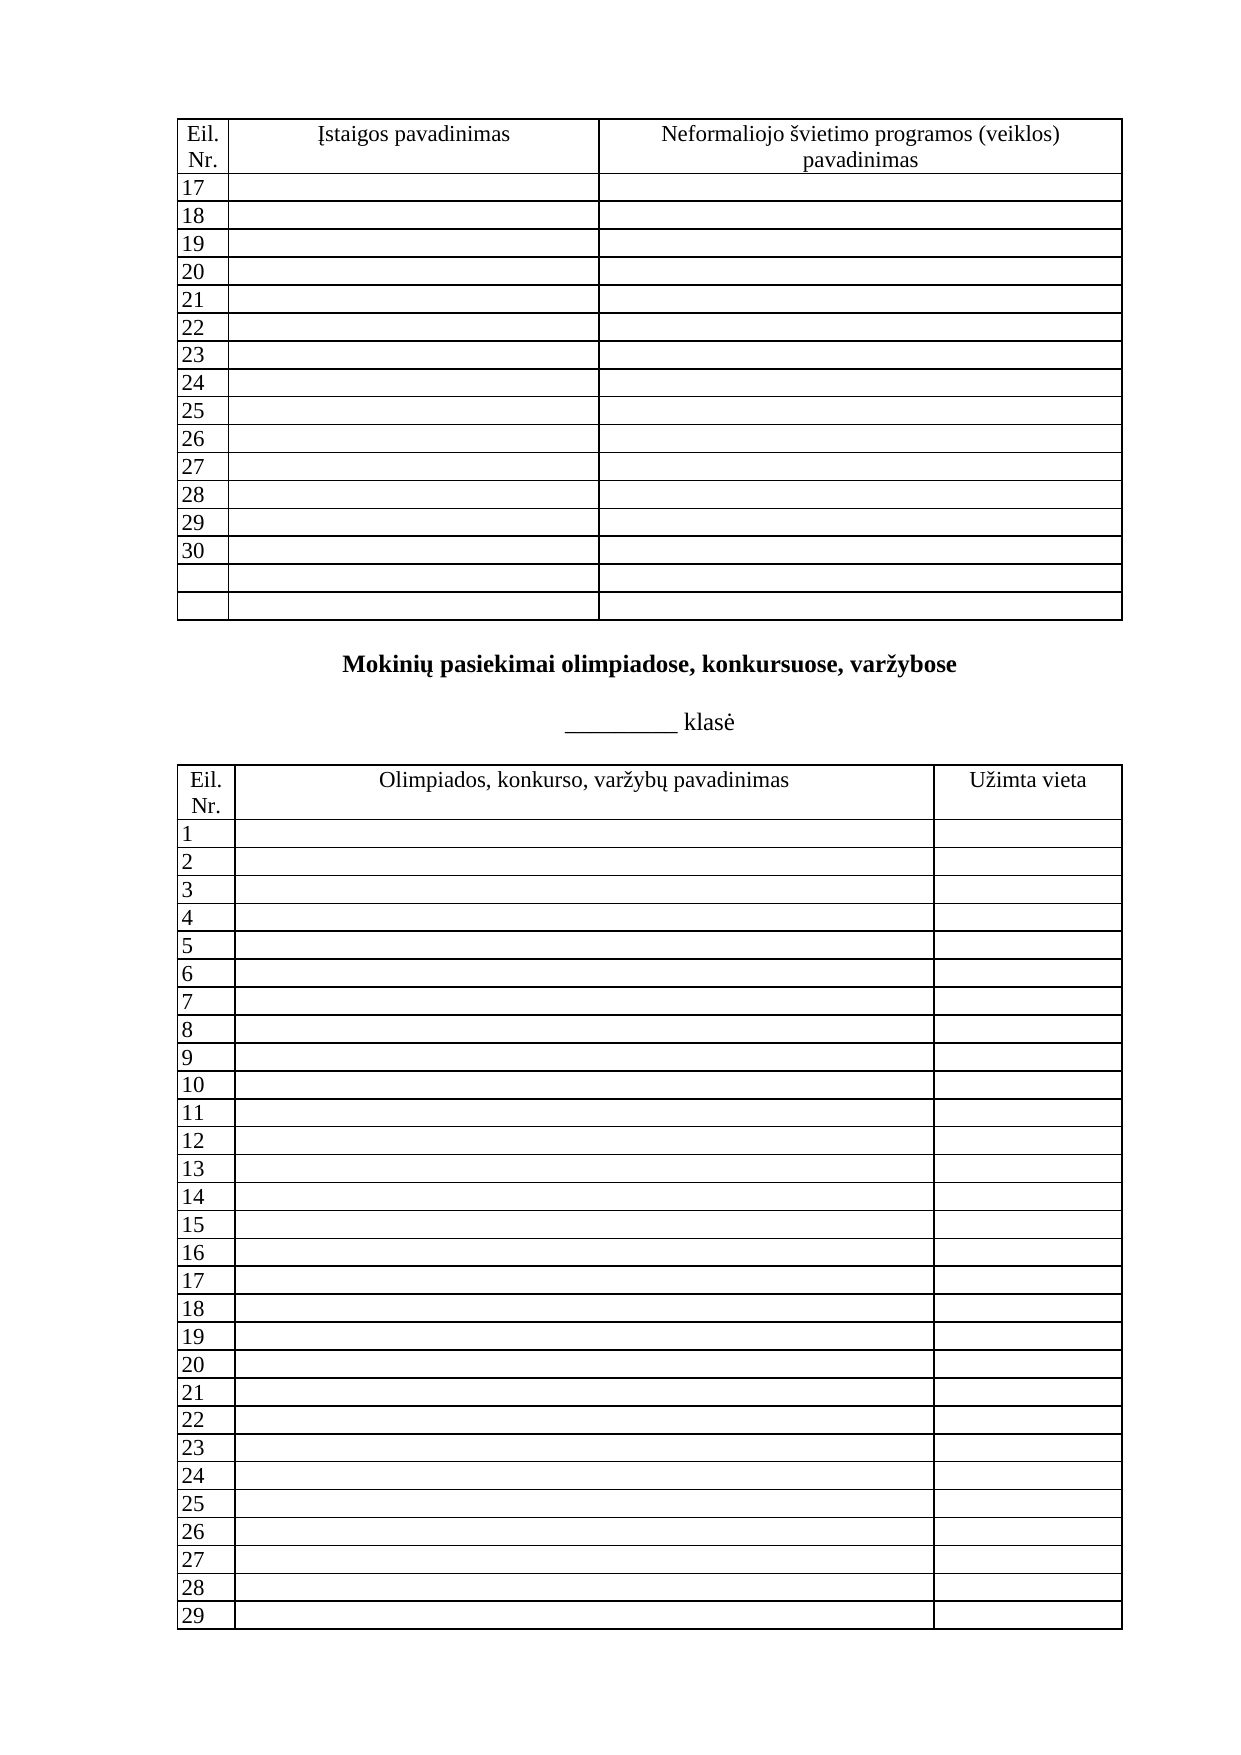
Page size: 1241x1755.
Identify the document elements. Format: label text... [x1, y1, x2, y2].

table_cell 18 [178, 202, 228, 228]
table_cell [600, 174, 1121, 200]
table_cell 26 [178, 1518, 234, 1544]
table_cell [935, 1239, 1121, 1265]
table_cell 30 [178, 537, 228, 563]
table_cell [236, 932, 933, 958]
table_cell [935, 1518, 1121, 1544]
table_cell 18 [178, 1295, 234, 1321]
table_header Eil. Nr. [178, 766, 234, 819]
table_cell 26 [178, 425, 228, 452]
table_cell [236, 960, 933, 986]
table_cell 17 [178, 1267, 234, 1293]
table_cell [229, 286, 598, 312]
table_cell 29 [178, 509, 228, 535]
table_cell [600, 453, 1121, 479]
table_cell [236, 1072, 933, 1098]
table_cell [229, 202, 598, 228]
table_cell 25 [178, 397, 228, 424]
table_cell [600, 537, 1121, 563]
table_cell [600, 258, 1121, 284]
table_cell [229, 370, 598, 396]
table_cell [229, 397, 598, 424]
table_cell [236, 1546, 933, 1572]
text Mokinių pasiekimai olimpiadose, konkursuose, varžybose [177, 649, 1122, 678]
table_cell 1 [178, 820, 234, 847]
table_cell [236, 1295, 933, 1321]
table_cell 11 [178, 1100, 234, 1126]
table_cell [178, 593, 228, 619]
table_cell 29 [178, 1602, 234, 1628]
table_cell [935, 1546, 1121, 1572]
table_cell [935, 1407, 1121, 1433]
table_cell [236, 1211, 933, 1237]
table_cell [935, 1127, 1121, 1154]
table_cell 27 [178, 453, 228, 479]
table_cell [600, 202, 1121, 228]
table_cell [229, 314, 598, 340]
table_header Neformaliojo švietimo programos (veiklos) pavadinimas [600, 120, 1121, 172]
table_cell [935, 1155, 1121, 1182]
table_cell [935, 988, 1121, 1014]
table_cell [600, 314, 1121, 340]
table_cell [236, 1127, 933, 1154]
table_cell [935, 1490, 1121, 1517]
table_cell 28 [178, 481, 228, 507]
table_cell 7 [178, 988, 234, 1014]
table_cell 20 [178, 1351, 234, 1377]
table_cell 13 [178, 1155, 234, 1182]
table_cell 19 [178, 230, 228, 256]
table_cell [236, 1407, 933, 1433]
table_cell [229, 593, 598, 619]
table_cell [236, 1239, 933, 1265]
table_cell [935, 848, 1121, 874]
table_cell [935, 1462, 1121, 1489]
table_cell [600, 397, 1121, 424]
table_cell [935, 1295, 1121, 1321]
table_cell [236, 1100, 933, 1126]
table_cell [600, 593, 1121, 619]
table_cell [236, 1016, 933, 1042]
table_cell [935, 904, 1121, 930]
table_cell [229, 342, 598, 368]
table_cell [935, 820, 1121, 847]
table_cell [600, 509, 1121, 535]
table_cell [236, 1044, 933, 1070]
table_cell [935, 1574, 1121, 1600]
table_cell [935, 1267, 1121, 1293]
table_cell [935, 1602, 1121, 1628]
table_cell 20 [178, 258, 228, 284]
table_cell [600, 286, 1121, 312]
table_cell [236, 1323, 933, 1349]
table_cell [600, 425, 1121, 452]
table_cell [600, 481, 1121, 507]
table_cell [600, 230, 1121, 256]
table_cell [236, 1351, 933, 1377]
table_cell 21 [178, 1379, 234, 1405]
table_header Įstaigos pavadinimas [229, 120, 598, 172]
text _________ klasė [177, 707, 1122, 736]
table_cell [229, 258, 598, 284]
table_cell 6 [178, 960, 234, 986]
table_cell [935, 932, 1121, 958]
table_cell [600, 565, 1121, 591]
table_cell [229, 174, 598, 200]
table_cell 27 [178, 1546, 234, 1572]
table_cell [935, 1379, 1121, 1405]
table_cell [178, 565, 228, 591]
table_cell [935, 876, 1121, 902]
table_cell [935, 1351, 1121, 1377]
table_cell [236, 820, 933, 847]
table_cell [236, 848, 933, 874]
table_cell 22 [178, 1407, 234, 1433]
table_cell [236, 1490, 933, 1517]
table_cell [600, 370, 1121, 396]
table_cell [935, 1183, 1121, 1209]
table_cell 14 [178, 1183, 234, 1209]
table_cell 19 [178, 1323, 234, 1349]
table_cell [236, 876, 933, 902]
table_cell 5 [178, 932, 234, 958]
table_header Olimpiados, konkurso, varžybų pavadinimas [236, 766, 933, 819]
table_cell 16 [178, 1239, 234, 1265]
table_cell 10 [178, 1072, 234, 1098]
table_cell [236, 1602, 933, 1628]
table_cell [236, 904, 933, 930]
table_cell 3 [178, 876, 234, 902]
table_cell 21 [178, 286, 228, 312]
table_cell [935, 1072, 1121, 1098]
table_cell 22 [178, 314, 228, 340]
table_cell 23 [178, 342, 228, 368]
table_cell [236, 988, 933, 1014]
table_cell [229, 565, 598, 591]
table_cell 25 [178, 1490, 234, 1517]
table_header Eil. Nr. [178, 120, 228, 172]
table_cell [236, 1267, 933, 1293]
table_cell 28 [178, 1574, 234, 1600]
table_cell [236, 1379, 933, 1405]
table_cell [229, 425, 598, 452]
table_cell [229, 537, 598, 563]
table_cell [229, 509, 598, 535]
table_cell [935, 1016, 1121, 1042]
table_cell 23 [178, 1435, 234, 1461]
table_cell [600, 342, 1121, 368]
table_cell [935, 1211, 1121, 1237]
table_cell [236, 1435, 933, 1461]
table_cell 12 [178, 1127, 234, 1154]
table_cell [236, 1183, 933, 1209]
table_cell [935, 1435, 1121, 1461]
table_header Užimta vieta [935, 766, 1121, 819]
table_cell [229, 230, 598, 256]
table_cell [935, 1100, 1121, 1126]
table_cell [935, 1044, 1121, 1070]
table_cell [236, 1155, 933, 1182]
table_cell [236, 1518, 933, 1544]
table_cell [935, 960, 1121, 986]
table_cell [935, 1323, 1121, 1349]
table_cell 24 [178, 370, 228, 396]
table_cell 15 [178, 1211, 234, 1237]
table_cell 2 [178, 848, 234, 874]
table_cell 8 [178, 1016, 234, 1042]
table_cell [236, 1574, 933, 1600]
table_cell 9 [178, 1044, 234, 1070]
table_cell 24 [178, 1462, 234, 1489]
table_cell [229, 481, 598, 507]
table_cell [236, 1462, 933, 1489]
table_cell [229, 453, 598, 479]
table_cell 17 [178, 174, 228, 200]
table_cell 4 [178, 904, 234, 930]
